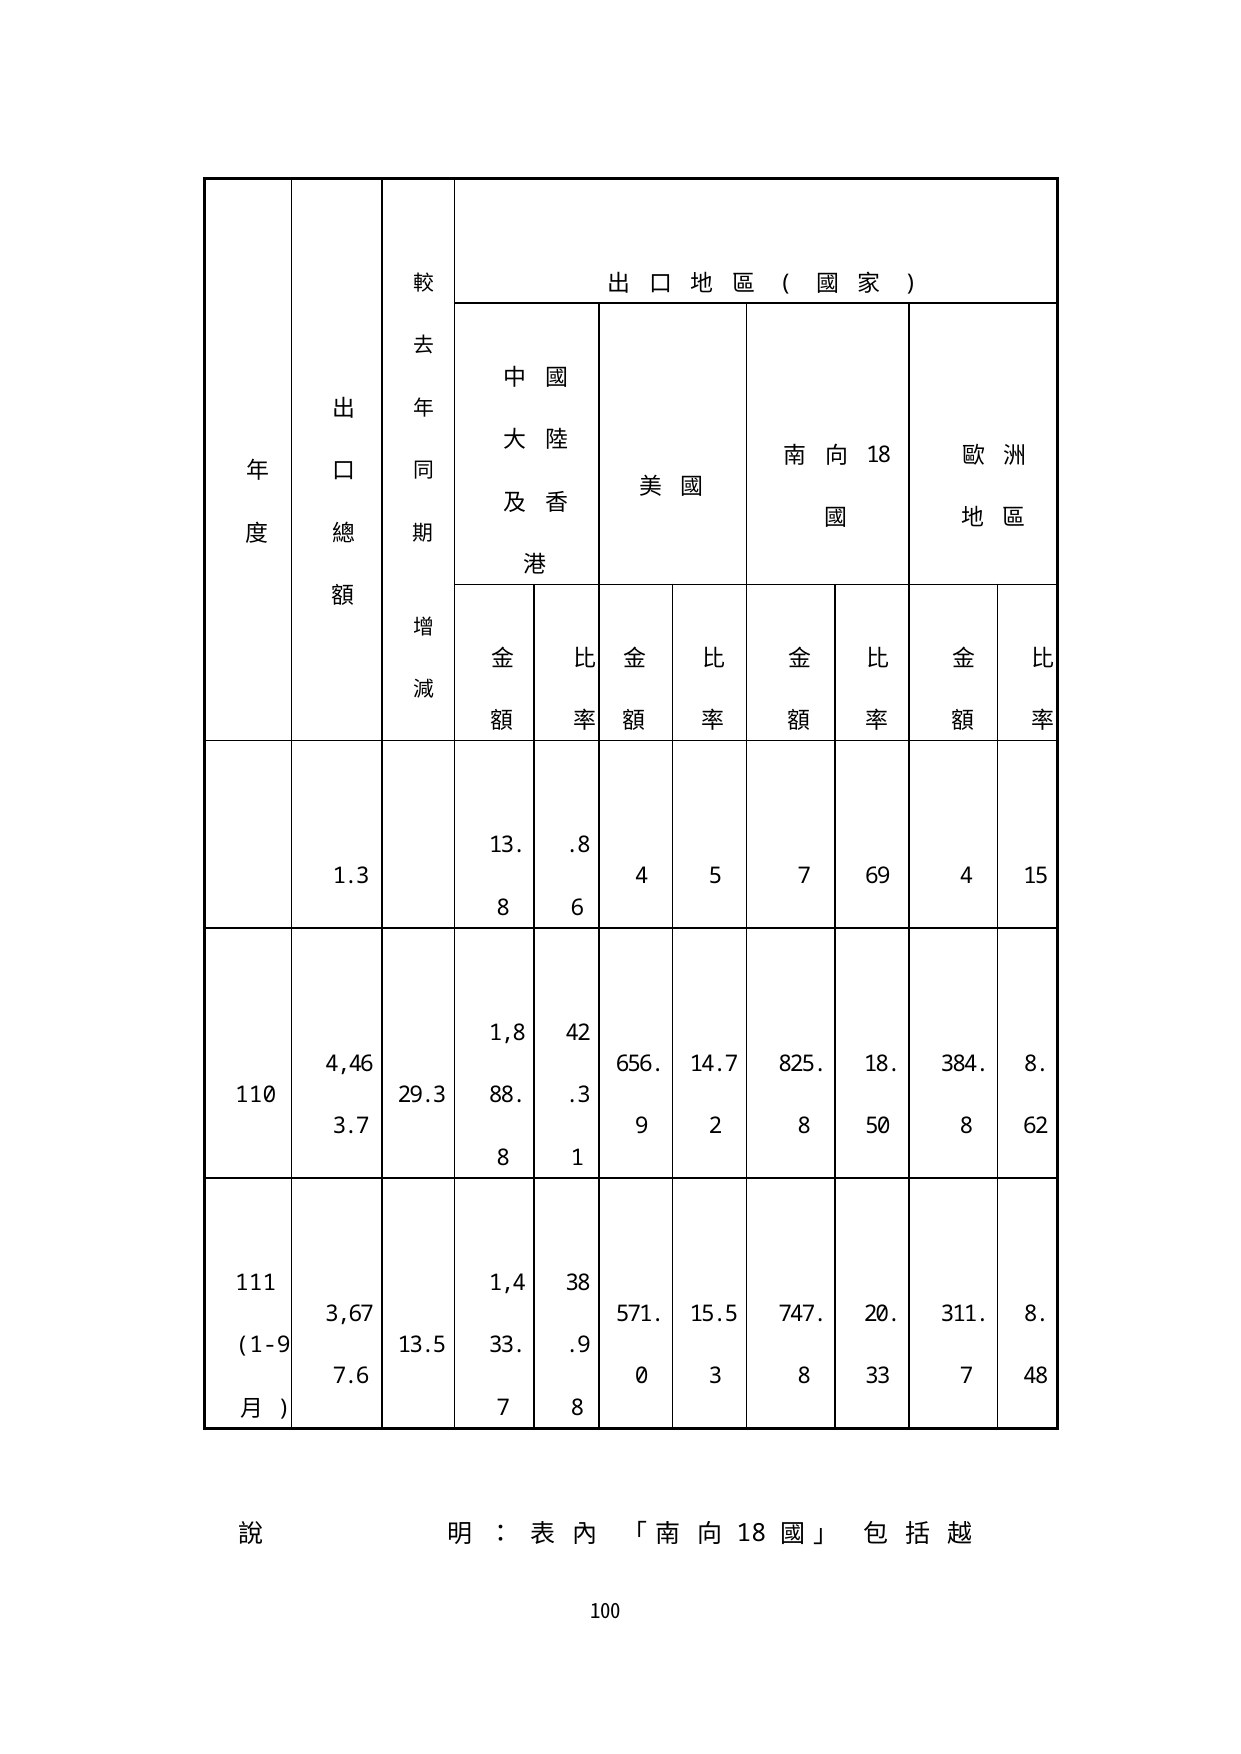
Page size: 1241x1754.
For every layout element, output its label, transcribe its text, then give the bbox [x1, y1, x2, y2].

table_cell 1,888.8 [455, 929, 533, 1177]
table_cell 747.8 [747, 1179, 834, 1427]
table_cell 656.9 [600, 929, 672, 1177]
table_cell 金額 [747, 585, 834, 740]
table_cell 金額 [455, 585, 533, 740]
table_cell 歐洲地區 [910, 304, 1056, 583]
table_cell 1.3 [292, 741, 381, 927]
table_cell 69 [836, 741, 908, 927]
table_cell 4 [600, 741, 672, 927]
table_cell 38.98 [535, 1179, 598, 1427]
table_cell 比率 [836, 585, 908, 740]
table_cell 15.53 [673, 1179, 746, 1427]
table_cell 比率 [673, 585, 746, 740]
table_cell 中國大陸及香港 [455, 304, 598, 583]
table_cell 825.8 [747, 929, 834, 1177]
table_cell 384.8 [910, 929, 997, 1177]
table_cell 美國 [600, 304, 746, 583]
table_cell 15 [998, 741, 1056, 927]
table_cell 5 [673, 741, 746, 927]
table_cell 7 [747, 741, 834, 927]
table_cell 3,677.6 [292, 1179, 381, 1427]
table_cell 金額 [910, 585, 997, 740]
table_cell 18.50 [836, 929, 908, 1177]
table_cell [206, 741, 291, 927]
table_cell 20.33 [836, 1179, 908, 1427]
table_cell 1,433.7 [455, 1179, 533, 1427]
table_cell 571.0 [600, 1179, 672, 1427]
table_cell 14.72 [673, 929, 746, 1177]
table_cell 金額 [600, 585, 672, 740]
table_cell .86 [535, 741, 598, 927]
table_header 出口總額 [292, 180, 381, 740]
text 說 明：表內「南向18國」包括越 [194, 1490, 1016, 1552]
table_cell 8.48 [998, 1179, 1056, 1427]
table_cell 13.8 [455, 741, 533, 927]
table_header 年度 [206, 180, 291, 740]
table_cell 29.3 [383, 929, 454, 1177]
table_cell 13.5 [383, 1179, 454, 1427]
table_cell 4 [910, 741, 997, 927]
table_header 較去年同期 增減率 [383, 180, 454, 740]
table_header 出口地區(國家) [455, 180, 1056, 302]
table_cell 比率 [998, 585, 1056, 740]
table_cell 111 (1-9月) [206, 1179, 291, 1427]
table_cell 110 [206, 929, 291, 1177]
table_cell 4.87 [383, 741, 454, 927]
table_cell 311.7 [910, 1179, 997, 1427]
table_cell 8.62 [998, 929, 1056, 1177]
table_cell 南向18國 [747, 304, 908, 583]
table_cell 比率 [535, 585, 598, 740]
table_cell 42.31 [535, 929, 598, 1177]
table_cell 4,463.7 [292, 929, 381, 1177]
